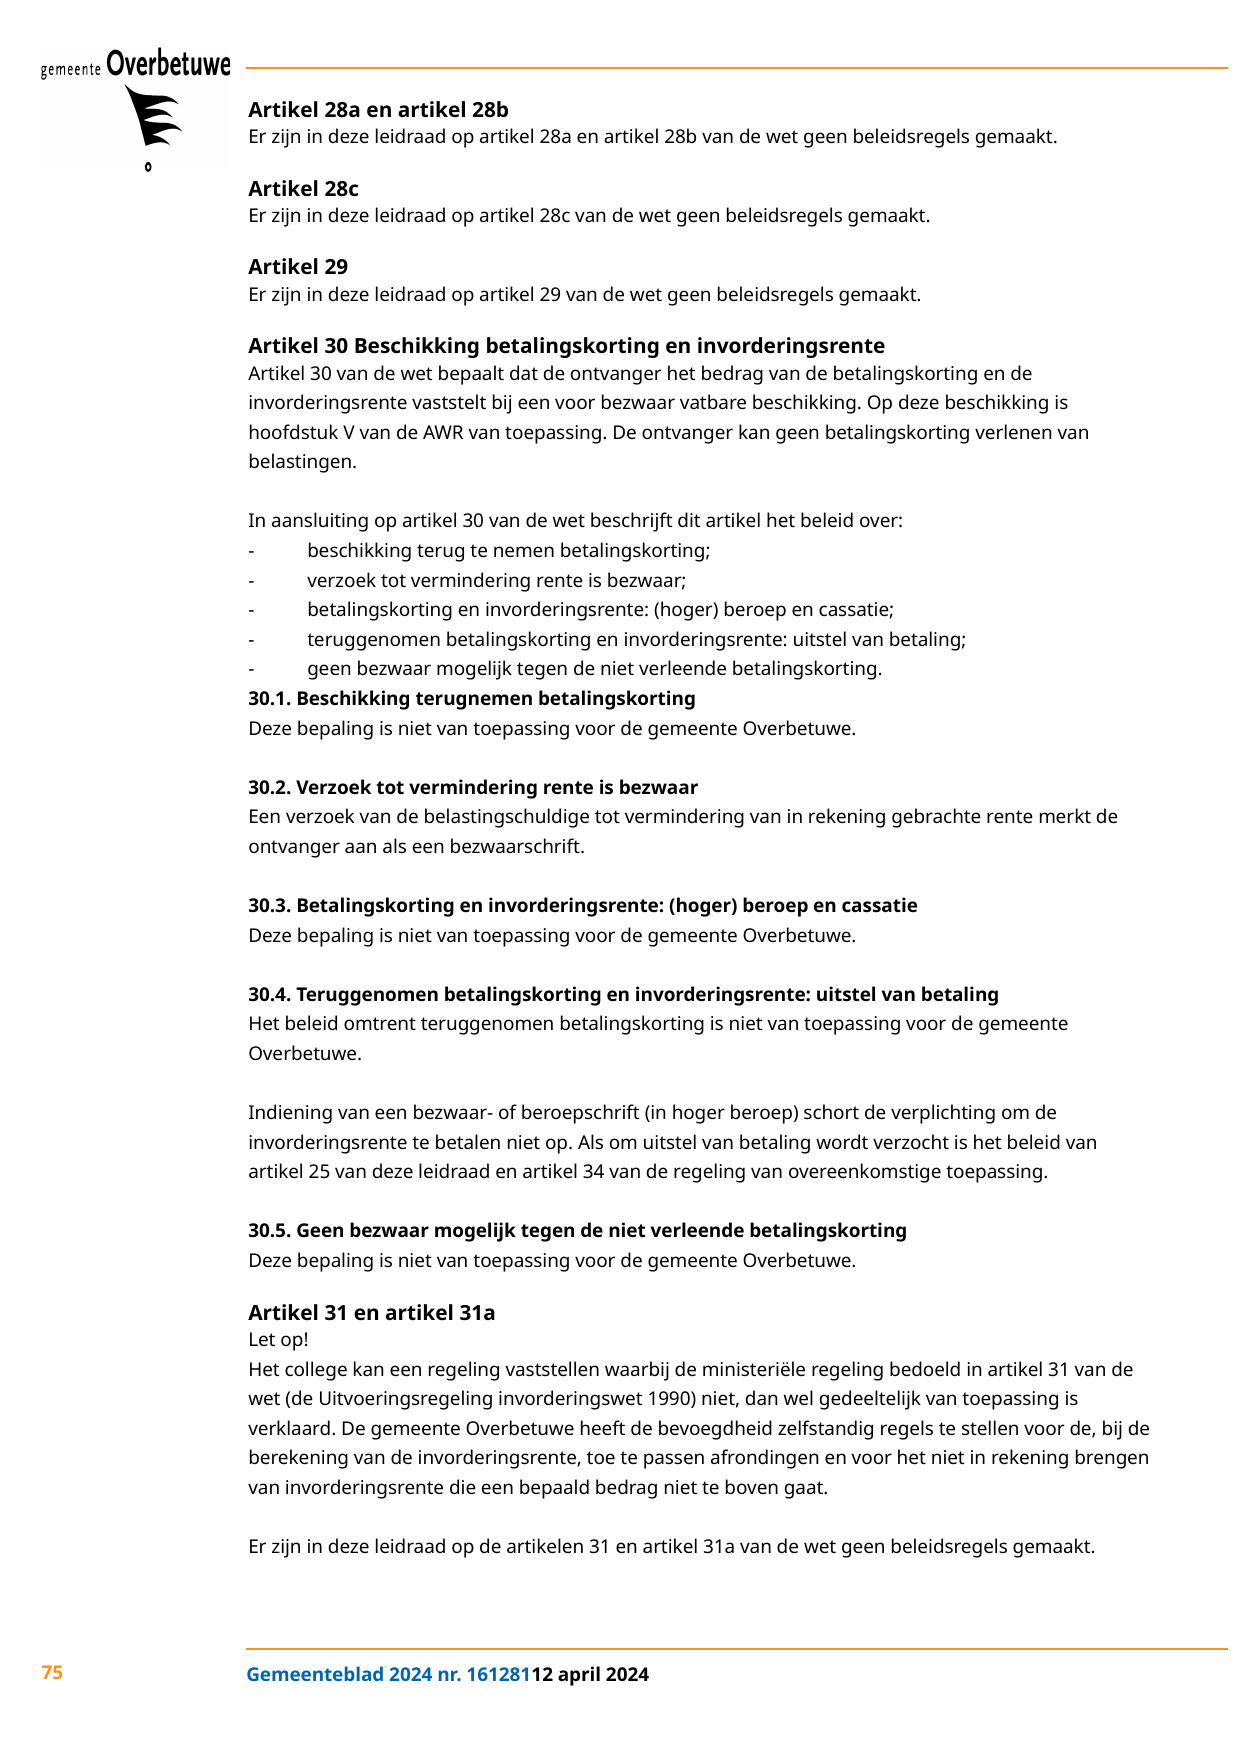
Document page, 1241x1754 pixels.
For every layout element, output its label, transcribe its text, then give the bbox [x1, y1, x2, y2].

list verzoek tot vermindering rente is bezwaar; [248, 567, 1152, 593]
text Artikel 29 [248, 252, 1152, 281]
text Er zijn in deze leidraad op de artikelen 31 en artikel 31a van de wet geen beleidsregels gemaakt. [248, 1533, 1152, 1559]
list geen bezwaar mogelijk tegen de niet verleende betalingskorting. [248, 656, 1152, 681]
text 30.3. Betalingskorting en invorderingsrente: (hoger) beroep en cassatie [248, 892, 1152, 918]
text 30.5. Geen bezwaar mogelijk tegen de niet verleende betalingskorting [248, 1218, 1152, 1243]
text Er zijn in deze leidraad op artikel 28c van de wet geen beleidsregels gemaakt. [248, 202, 1152, 228]
text 30.1. Beschikking terugnemen betalingskorting [248, 685, 1152, 711]
text Artikel 28a en artikel 28b [248, 95, 1152, 123]
list betalingskorting en invorderingsrente: (hoger) beroep en cassatie; [248, 596, 1152, 622]
text Indiening van een bezwaar- of beroepschrift (in hoger beroep) schort de verplichting om de invorderingsrente te betalen niet op. Als om uitstel van betaling wordt verzocht is het beleid van artikel 25 van deze leidraad en artikel 34 van de regeling van overeenkomstige toepassing. [248, 1099, 1152, 1184]
text Artikel 30 van de wet bepaalt dat de ontvanger het bedrag van de betalingskorting en de invorderingsrente vaststelt bij een voor bezwaar vatbare beschikking. Op deze beschikking is hoofdstuk V van de AWR van toepassing. De ontvanger kan geen betalingskorting verlenen van belastingen. [248, 360, 1152, 474]
text Het college kan een regeling vaststellen waarbij de ministeriële regeling bedoeld in artikel 31 van de wet (de Uitvoeringsregeling invorderingswet 1990) niet, dan wel gedeeltelijk van toepassing is verklaard. De gemeente Overbetuwe heeft de bevoegdheid zelfstandig regels te stellen voor de, bij de berekening van de invorderingsrente, toe te passen afrondingen en voor het niet in rekening brengen van invorderingsrente die een bepaald bedrag niet te boven gaat. [248, 1356, 1152, 1500]
list beschikking terug te nemen betalingskorting; [248, 537, 1152, 563]
text Deze bepaling is niet van toepassing voor de gemeente Overbetuwe. [248, 1247, 1152, 1273]
text Deze bepaling is niet van toepassing voor de gemeente Overbetuwe. [248, 715, 1152, 741]
text Er zijn in deze leidraad op artikel 29 van de wet geen beleidsregels gemaakt. [248, 281, 1152, 307]
picture [41, 47, 231, 172]
text Een verzoek van de belastingschuldige tot vermindering van in rekening gebrachte rente merkt de ontvanger aan als een bezwaarschrift. [248, 803, 1152, 859]
text Artikel 28c [248, 174, 1152, 202]
text Er zijn in deze leidraad op artikel 28a en artikel 28b van de wet geen beleidsregels gemaakt. [248, 123, 1152, 149]
text Het beleid omtrent teruggenomen betalingskorting is niet van toepassing voor de gemeente Overbetuwe. [248, 1011, 1152, 1066]
text 30.4. Teruggenomen betalingskorting en invorderingsrente: uitstel van betaling [248, 981, 1152, 1007]
text Artikel 31 en artikel 31a [248, 1298, 1152, 1326]
text 30.2. Verzoek tot vermindering rente is bezwaar [248, 774, 1152, 800]
text Deze bepaling is niet van toepassing voor de gemeente Overbetuwe. [248, 922, 1152, 948]
text In aansluiting op artikel 30 van de wet beschrijft dit artikel het beleid over: [248, 508, 1152, 533]
list teruggenomen betalingskorting en invorderingsrente: uitstel van betaling; [248, 626, 1152, 652]
text Let op! [248, 1326, 1152, 1352]
text Artikel 30 Beschikking betalingskorting en invorderingsrente [248, 331, 1152, 360]
